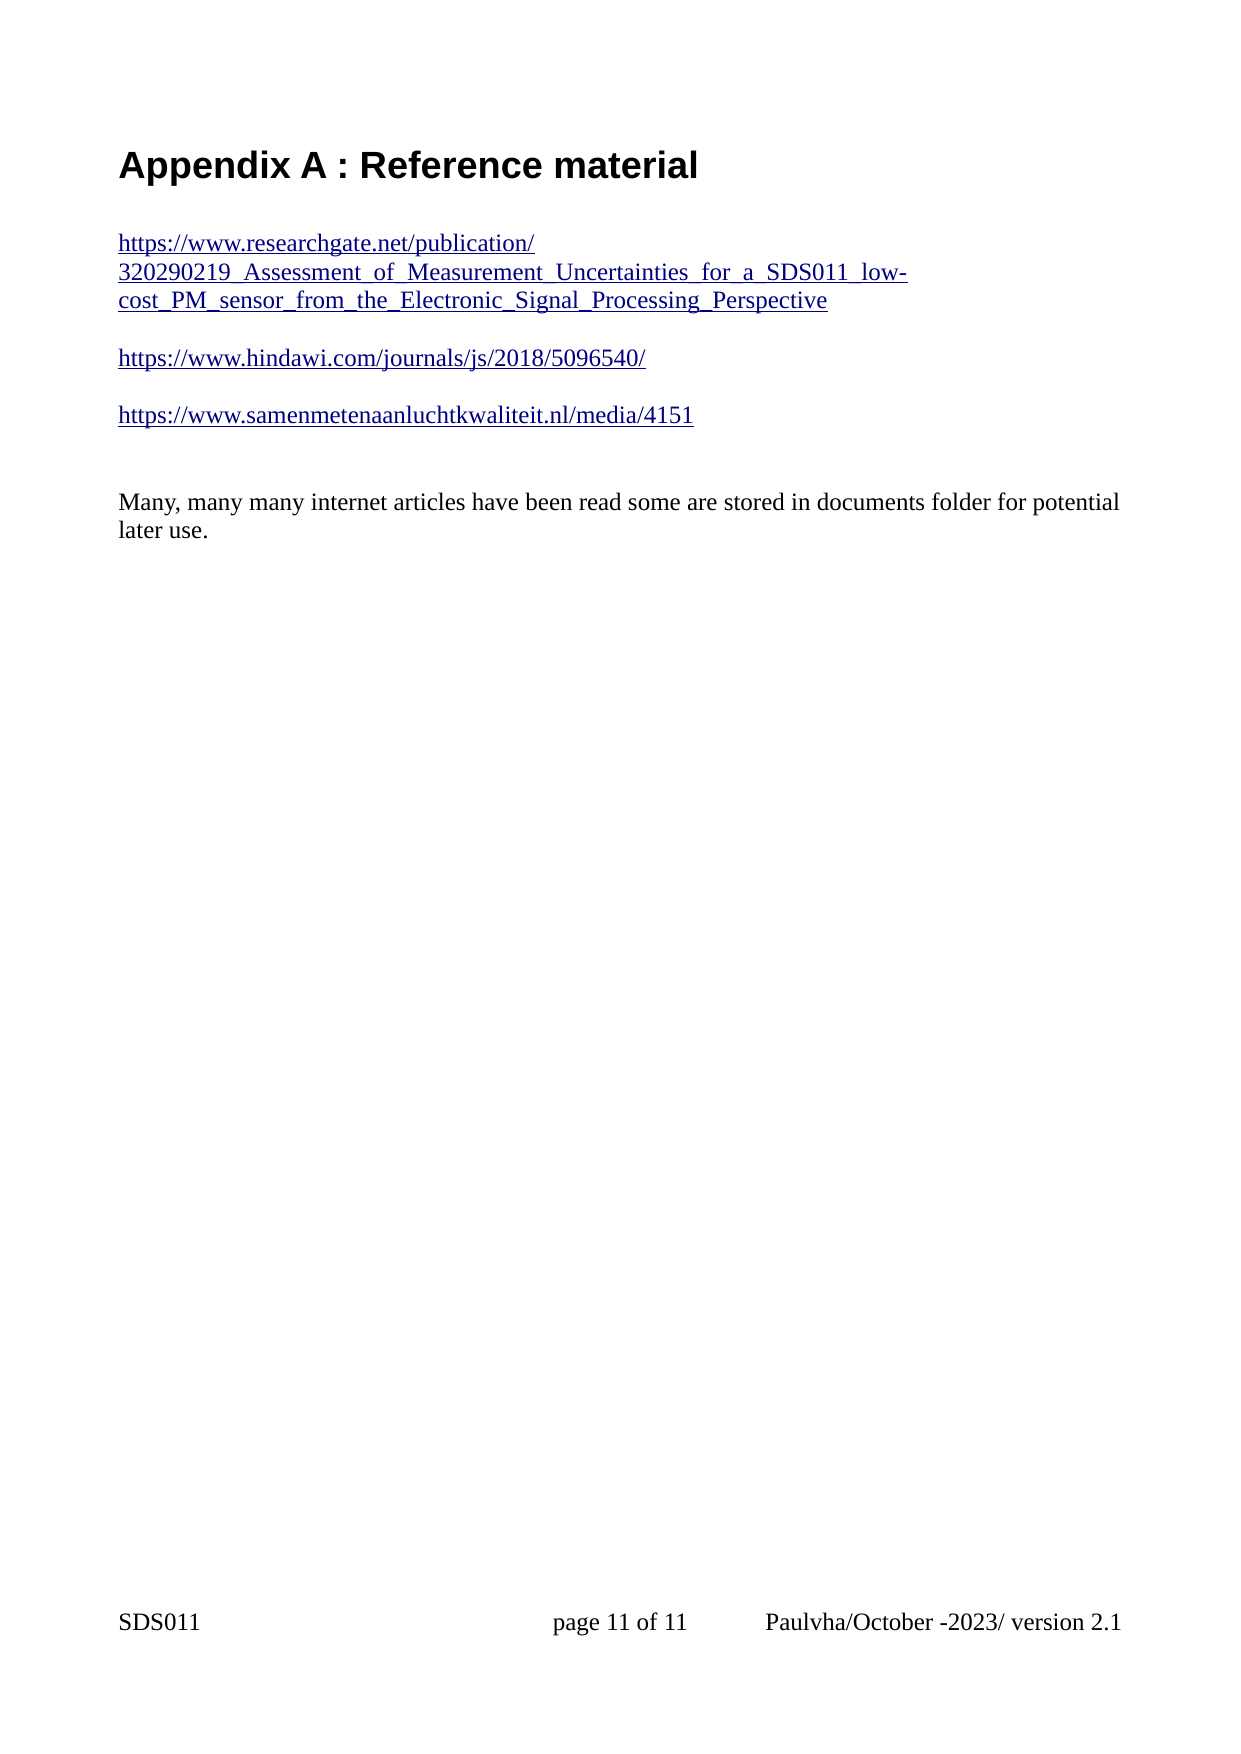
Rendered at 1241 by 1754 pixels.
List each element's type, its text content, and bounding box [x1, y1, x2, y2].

text https://www.researchgate.net/publication/320290219_Assessment_of_Measurement_Uncertainties_for_a_SDS011_low-cost_PM_sensor_from_the_Electronic_Signal_Processing_Perspective [118, 228, 1122, 314]
text https://www.hindawi.com/journals/js/2018/5096540/ [118, 343, 1122, 372]
text https://www.samenmetenaanluchtkwaliteit.nl/media/4151 [118, 401, 1122, 429]
subtitle Appendix A : Reference material [118, 143, 1122, 187]
text Many, many many internet articles have been read some are stored in documents folder for potential later use. [118, 487, 1122, 544]
